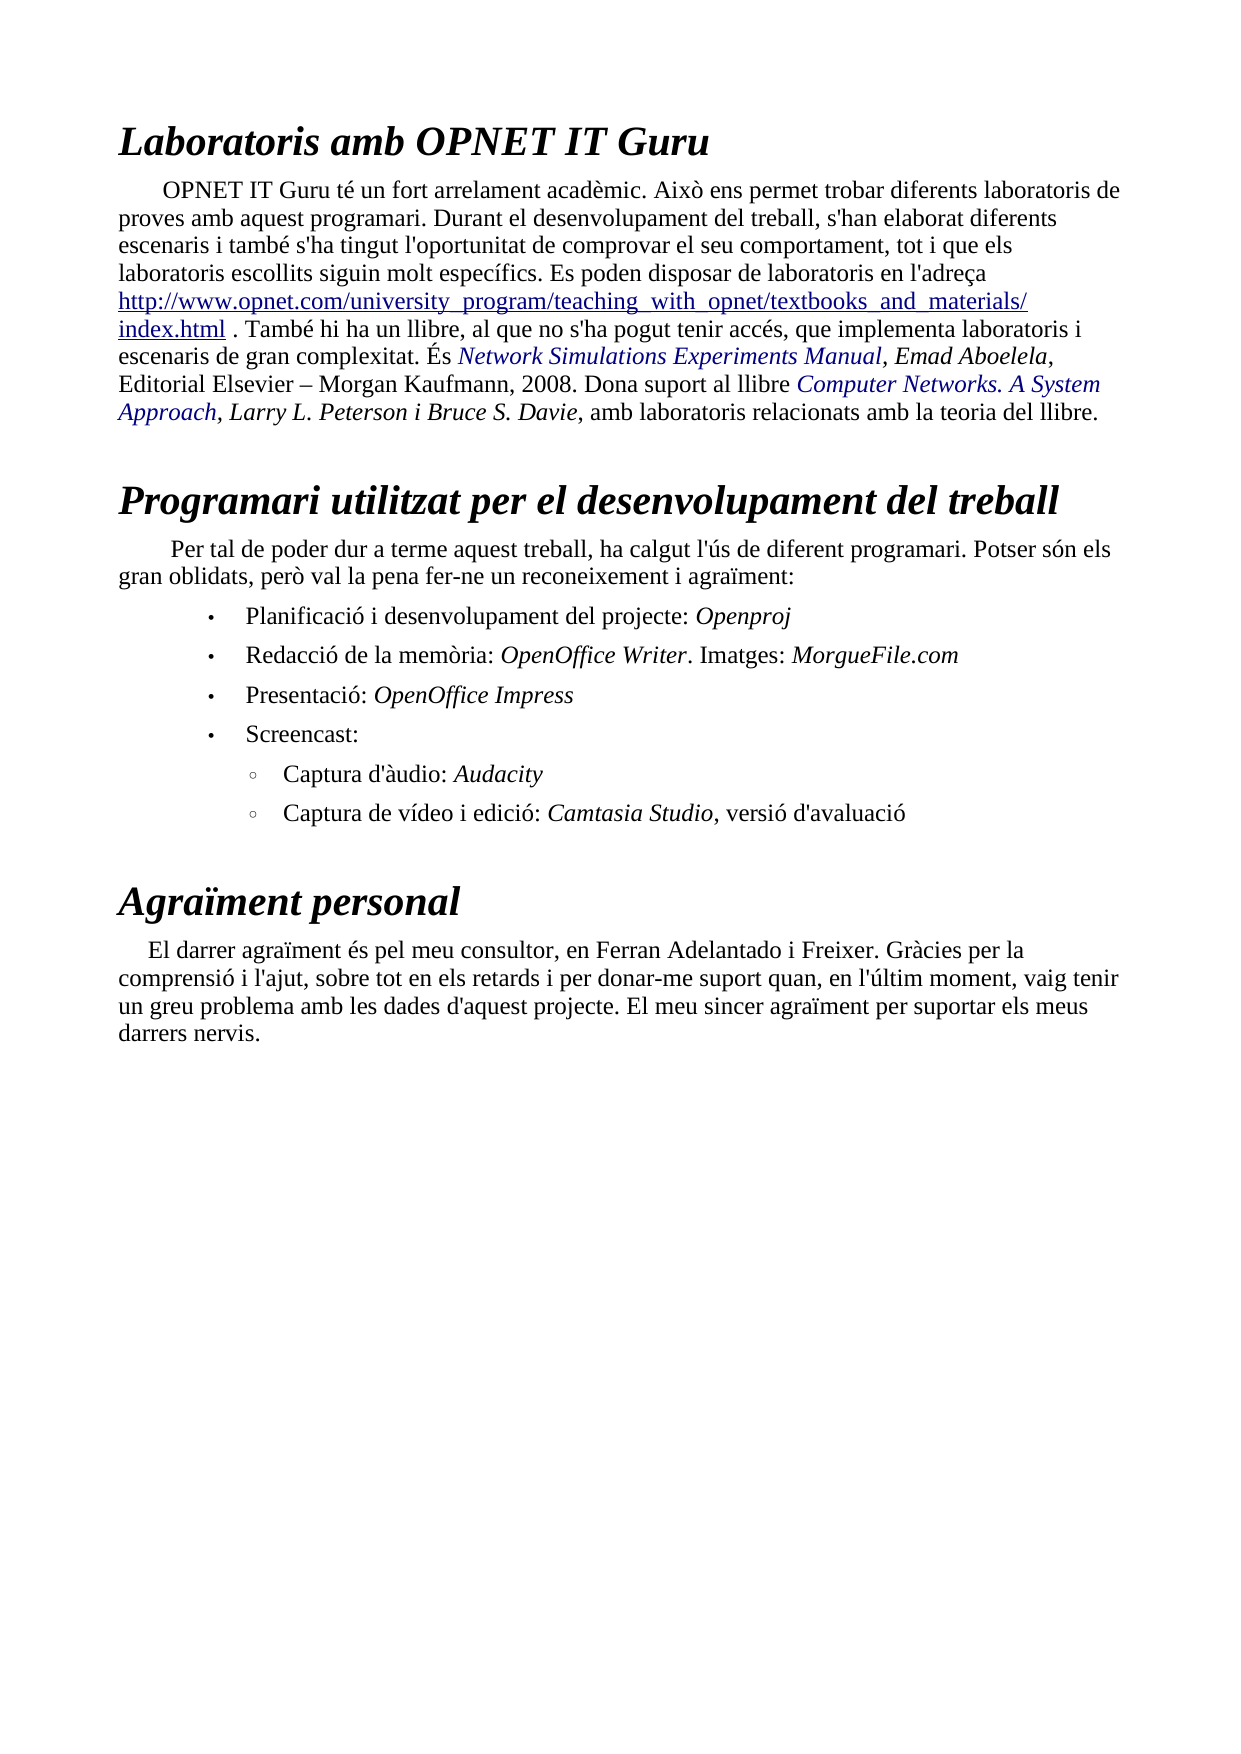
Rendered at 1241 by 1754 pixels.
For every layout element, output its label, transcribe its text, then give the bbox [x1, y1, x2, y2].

text OPNET IT Guru té un fort arrelament acadèmic. Això ens permet trobar diferents laboratoris de proves amb aquest programari. Durant el desenvolupament del treball, s'han elaborat diferents escenaris i també s'ha tingut l'oportunitat de comprovar el seu comportament, tot i que els laboratoris escollits siguin molt específics. Es poden disposar de laboratoris en l'adreça http://www.opnet.com/university_program/teaching_with_opnet/textbooks_and_materials/index.html . També hi ha un llibre, al que no s'ha pogut tenir accés, que implementa laboratoris i escenaris de gran complexitat. És Network Simulations Experiments Manual, Emad Aboelela, Editorial Elsevier – Morgan Kaufmann, 2008. Dona suport al llibre Computer Networks. A System Approach, Larry L. Peterson i Bruce S. Davie, amb laboratoris relacionats amb la teoria del llibre. [118, 176, 1122, 426]
text Programari utilitzat per el desenvolupament del treball [118, 477, 1122, 523]
text Laboratoris amb OPNET IT Guru [118, 118, 1122, 164]
text El darrer agraïment és pel meu consultor, en Ferran Adelantado i Freixer. Gràcies per la comprensió i l'ajut, sobre tot en els retards i per donar-me suport quan, en l'últim moment, vaig tenir un greu problema amb les dades d'aquest projecte. El meu sincer agraïment per suportar els meus darrers nervis. [118, 936, 1122, 1047]
list Planificació i desenvolupament del projecte: Openproj [208, 602, 1122, 630]
list Redacció de la memòria: OpenOffice Writer. Imatges: MorgueFile.com [208, 641, 1122, 669]
text Agraïment personal [118, 878, 1122, 924]
list Captura d'àudio: Audacity [245, 760, 1122, 788]
list Presentació: OpenOffice Impress [208, 681, 1122, 709]
list Screencast: [208, 720, 1122, 748]
list Captura de vídeo i edició: Camtasia Studio, versió d'avaluació [245, 799, 1122, 827]
text Per tal de poder dur a terme aquest treball, ha calgut l'ús de diferent programari. Potser són els gran oblidats, però val la pena fer-ne un reconeixement i agraïment: [118, 535, 1122, 590]
